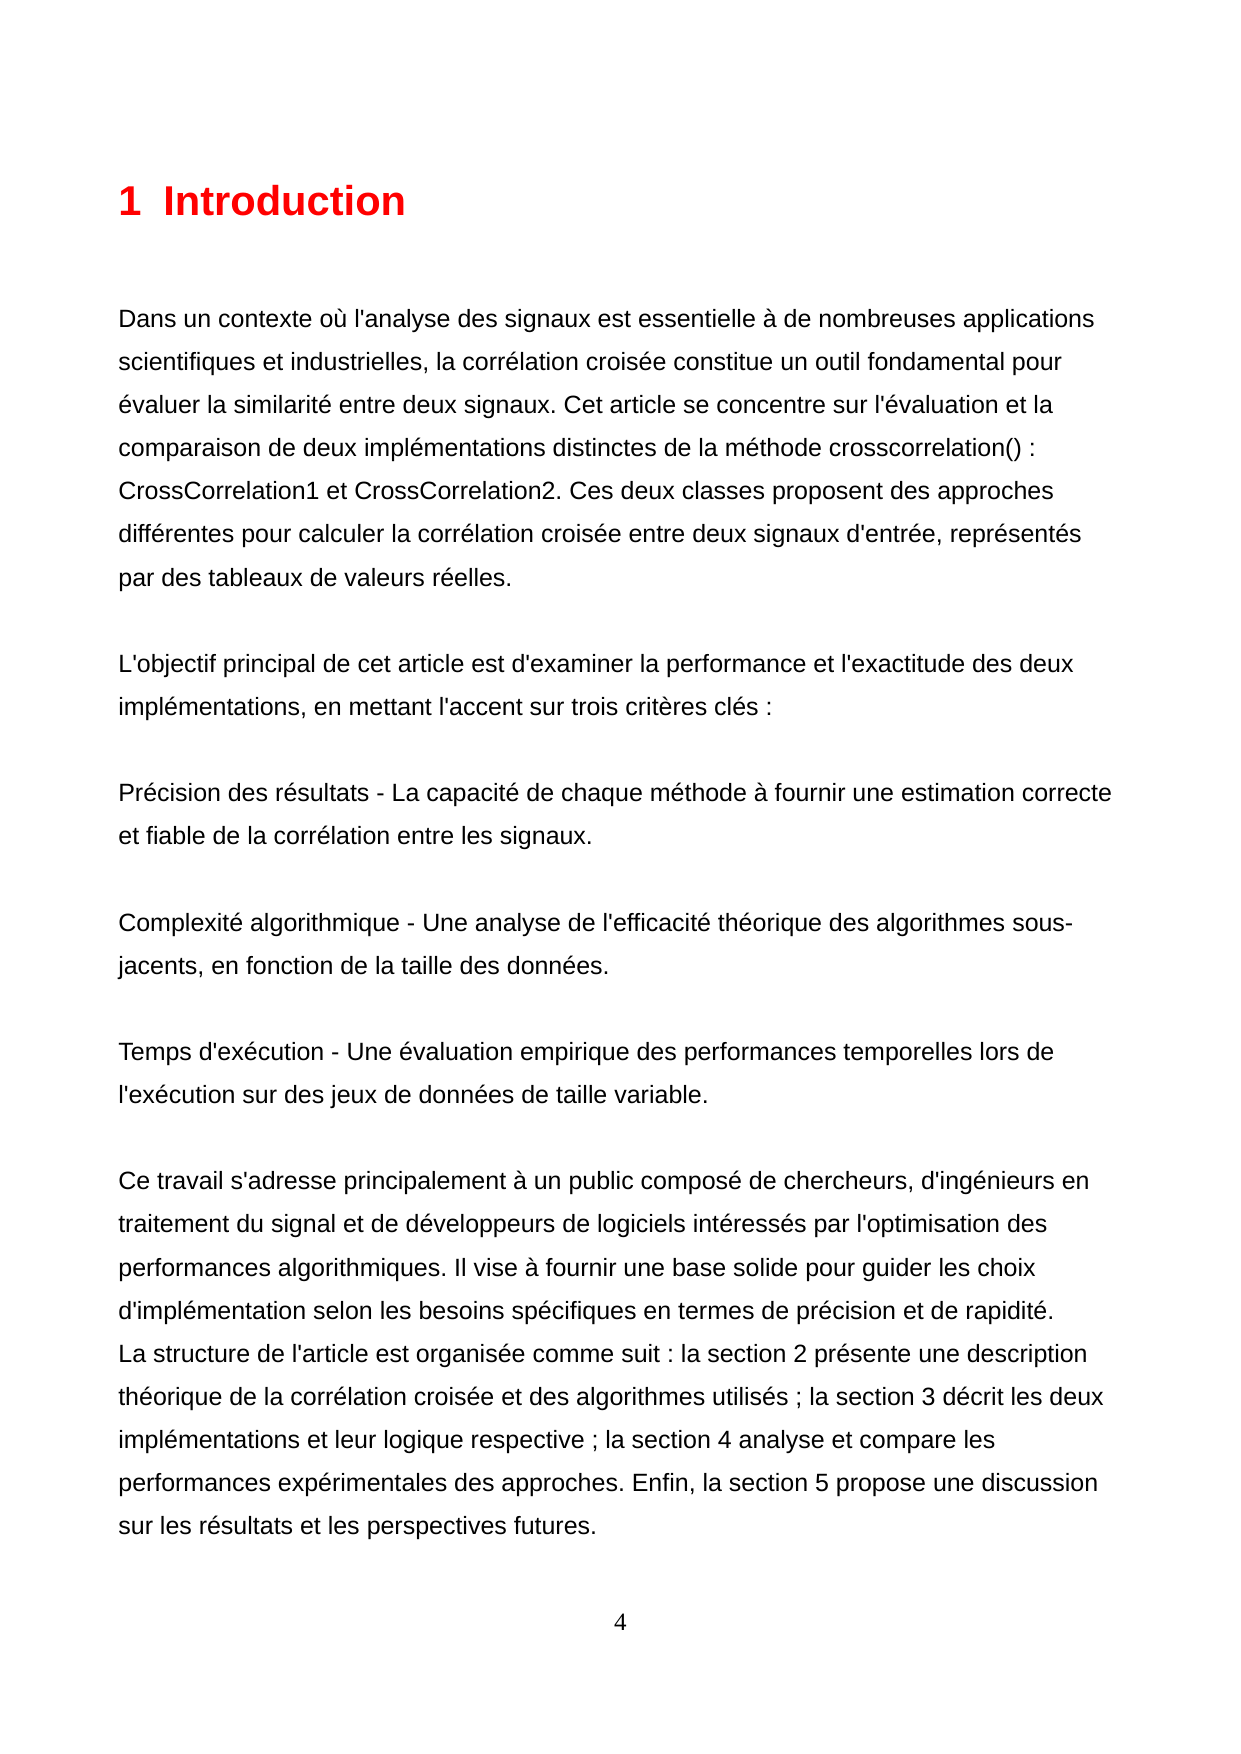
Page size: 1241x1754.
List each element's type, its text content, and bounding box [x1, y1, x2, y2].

subtitle Introduction [118, 176, 1122, 224]
text Temps d'exécution - Une évaluation empirique des performances temporelles lors de l'exécution sur des jeux de données de taille variable. [118, 1037, 1122, 1109]
text Dans un contexte où l'analyse des signaux est essentielle à de nombreuses applications scientifiques et industrielles, la corrélation croisée constitue un outil fondamental pour évaluer la similarité entre deux signaux. Cet article se concentre sur l'évaluation et la comparaison de deux implémentations distinctes de la méthode crosscorrelation() : CrossCorrelation1 et CrossCorrelation2. Ces deux classes proposent des approches différentes pour calculer la corrélation croisée entre deux signaux d'entrée, représentés par des tableaux de valeurs réelles. [118, 261, 1122, 591]
text Complexité algorithmique - Une analyse de l'efficacité théorique des algorithmes sous-jacents, en fonction de la taille des données. [118, 907, 1122, 979]
text L'objectif principal de cet article est d'examiner la performance et l'exactitude des deux implémentations, en mettant l'accent sur trois critères clés : [118, 649, 1122, 721]
text La structure de l'article est organisée comme suit : la section 2 présente une description théorique de la corrélation croisée et des algorithmes utilisés ; la section 3 décrit les deux implémentations et leur logique respective ; la section 4 analyse et compare les performances expérimentales des approches. Enfin, la section 5 propose une discussion sur les résultats et les perspectives futures. [118, 1339, 1122, 1540]
text Précision des résultats - La capacité de chaque méthode à fournir une estimation correcte et fiable de la corrélation entre les signaux. [118, 778, 1122, 850]
text Ce travail s'adresse principalement à un public composé de chercheurs, d'ingénieurs en traitement du signal et de développeurs de logiciels intéressés par l'optimisation des performances algorithmiques. Il vise à fournir une base solide pour guider les choix d'implémentation selon les besoins spécifiques en termes de précision et de rapidité. [118, 1166, 1122, 1324]
